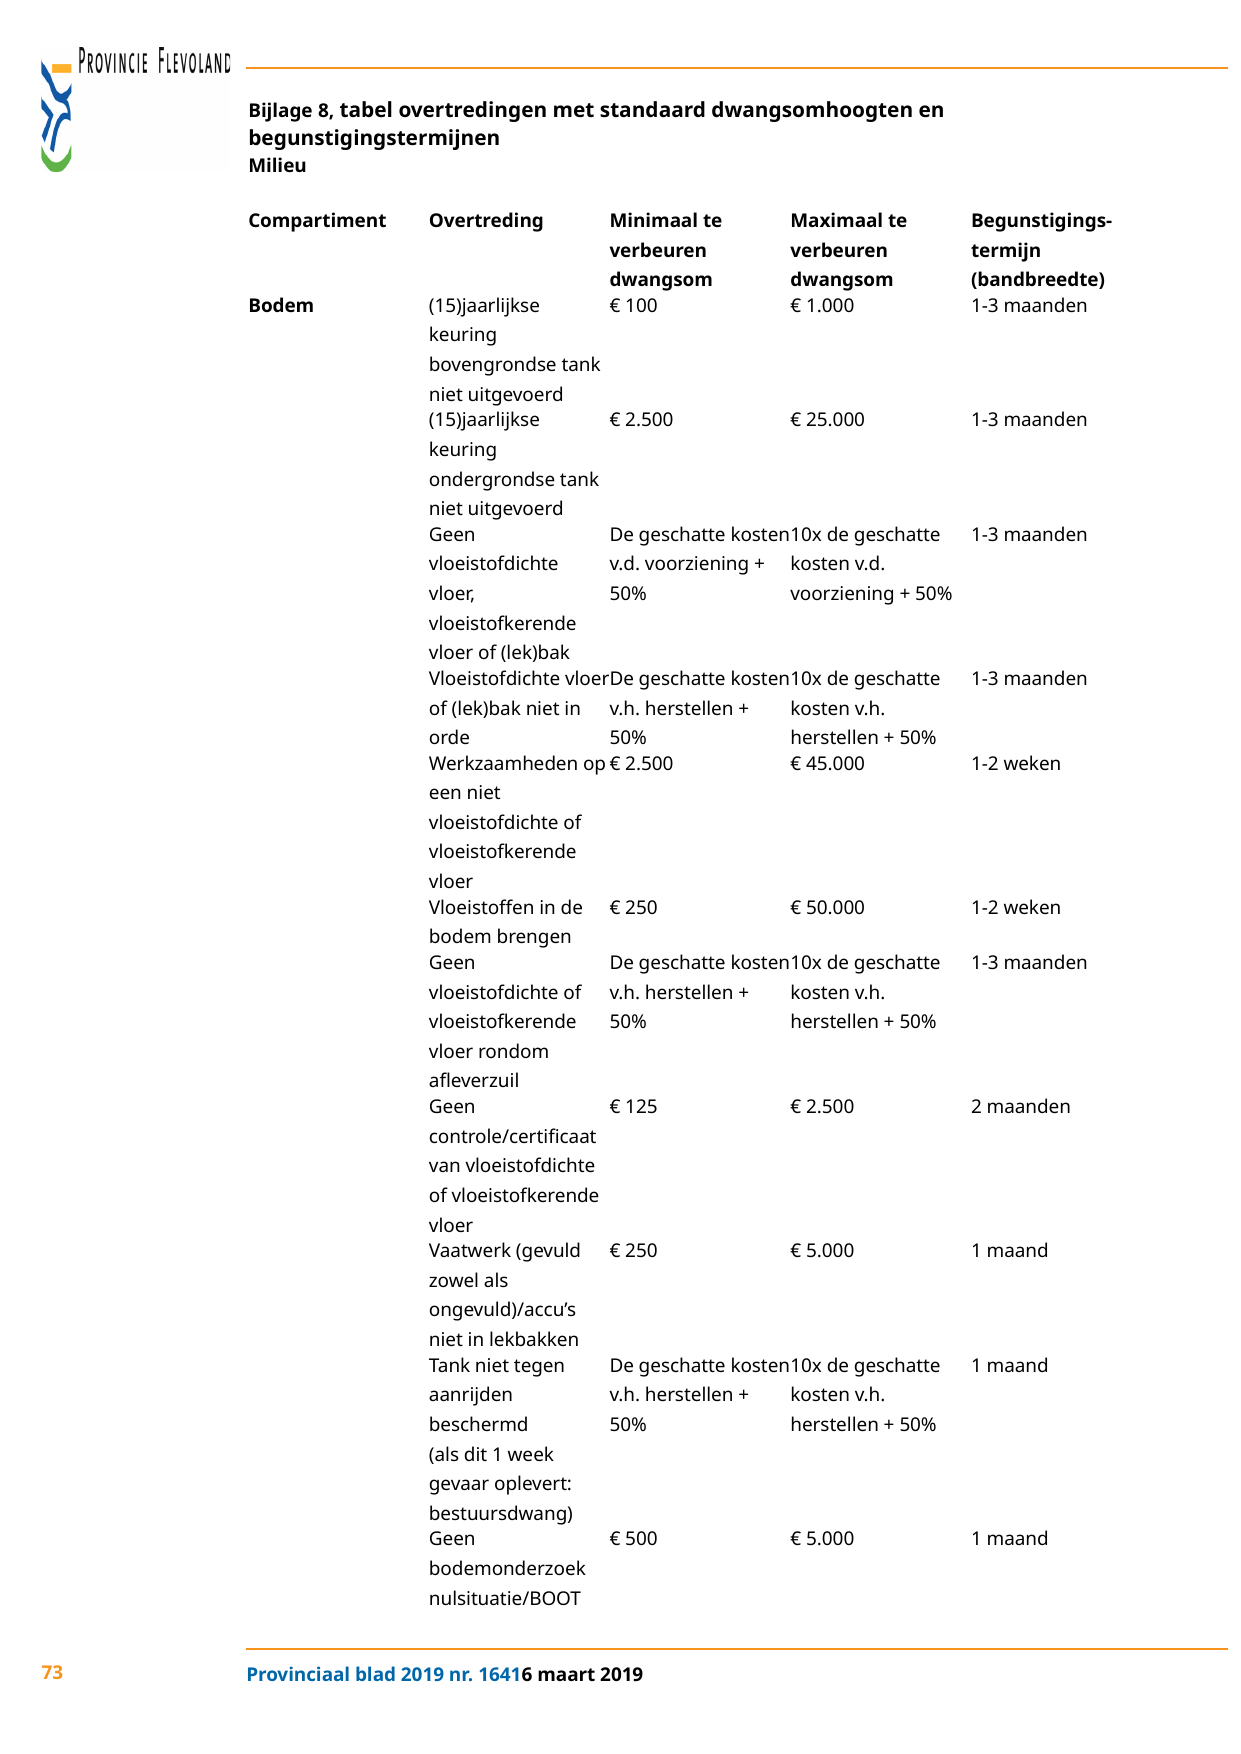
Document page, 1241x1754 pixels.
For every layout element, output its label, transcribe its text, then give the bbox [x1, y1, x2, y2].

table_cell Compartiment [248, 207, 429, 292]
table_cell 10x de geschatte kosten v.d. voorziening + 50% [790, 521, 971, 665]
table_cell Overtreding [429, 207, 609, 292]
table_cell 1 maand [971, 1238, 1152, 1352]
table_cell 1-2 weken [971, 750, 1152, 894]
table_cell De geschatte kosten v.d. voorziening + 50% [609, 521, 790, 665]
table_cell [248, 521, 429, 665]
table_cell [248, 1094, 429, 1237]
table_cell € 5.000 [790, 1526, 971, 1611]
table_cell € 500 [609, 1526, 790, 1611]
table_cell 1-2 weken [971, 894, 1152, 949]
table_cell Vaatwerk (gevuld zowel als ongevuld)/accu’s niet in lekbakken [429, 1238, 609, 1352]
table_cell Minimaal te verbeuren dwangsom [609, 207, 790, 292]
table_cell Begunstigings-termijn (bandbreedte) [971, 207, 1152, 292]
table_cell [248, 750, 429, 894]
table_cell 1-3 maanden [971, 292, 1152, 407]
table_cell Tank niet tegen aanrijden beschermd (als dit 1 week gevaar oplevert: bestuursdwang) [429, 1352, 609, 1526]
table_cell [248, 407, 429, 521]
table_cell Werkzaamheden op een niet vloeistofdichte of vloeistofkerende vloer [429, 750, 609, 894]
table_cell (15)jaarlijkse keuring ondergrondse tank niet uitgevoerd [429, 407, 609, 521]
table_cell € 1.000 [790, 292, 971, 407]
table_cell Geen bodemonderzoek nulsituatie/BOOT [429, 1526, 609, 1611]
table_cell € 2.500 [790, 1094, 971, 1237]
table_cell € 100 [609, 292, 790, 407]
table_cell [248, 1526, 429, 1611]
table_cell 1-3 maanden [971, 665, 1152, 750]
table_cell € 2.500 [609, 750, 790, 894]
table_cell Bodem [248, 292, 429, 407]
table_cell € 25.000 [790, 407, 971, 521]
table_cell [248, 1238, 429, 1352]
table_cell Maximaal te verbeuren dwangsom [790, 207, 971, 292]
table_cell [248, 949, 429, 1093]
table_cell (15)jaarlijkse keuring bovengrondse tank niet uitgevoerd [429, 292, 609, 407]
table_cell € 5.000 [790, 1238, 971, 1352]
table_cell € 250 [609, 894, 790, 949]
table_cell 1-3 maanden [971, 407, 1152, 521]
table_cell 1-3 maanden [971, 521, 1152, 665]
table_cell Geen vloeistofdichte vloer, vloeistofkerende vloer of (lek)bak [429, 521, 609, 665]
table_cell € 2.500 [609, 407, 790, 521]
table_cell 1 maand [971, 1352, 1152, 1526]
table_cell € 50.000 [790, 894, 971, 949]
table_cell [248, 665, 429, 750]
table_cell De geschatte kosten v.h. herstellen + 50% [609, 1352, 790, 1526]
table_cell 10x de geschatte kosten v.h. herstellen + 50% [790, 665, 971, 750]
table_cell 10x de geschatte kosten v.h. herstellen + 50% [790, 1352, 971, 1526]
table_cell De geschatte kosten v.h. herstellen + 50% [609, 665, 790, 750]
table_cell € 45.000 [790, 750, 971, 894]
picture [41, 47, 231, 172]
table_cell € 125 [609, 1094, 790, 1237]
text Bijlage 8, tabel overtredingen met standaard dwangsomhoogten en begunstigingstermijnen [248, 95, 1152, 152]
table_cell De geschatte kosten v.h. herstellen + 50% [609, 949, 790, 1093]
table_cell Vloeistofdichte vloer of (lek)bak niet in orde [429, 665, 609, 750]
table_cell [248, 1352, 429, 1526]
table_cell € 250 [609, 1238, 790, 1352]
table_cell 2 maanden [971, 1094, 1152, 1237]
table_header Milieu [248, 152, 1152, 207]
table_cell Vloeistoffen in de bodem brengen [429, 894, 609, 949]
table_cell 10x de geschatte kosten v.h. herstellen + 50% [790, 949, 971, 1093]
table_cell Geen vloeistofdichte of vloeistofkerende vloer rondom afleverzuil [429, 949, 609, 1093]
table_cell 1-3 maanden [971, 949, 1152, 1093]
table_cell [248, 894, 429, 949]
table_cell 1 maand [971, 1526, 1152, 1611]
table_cell Geen controle/certificaat van vloeistofdichte of vloeistofkerende vloer [429, 1094, 609, 1237]
